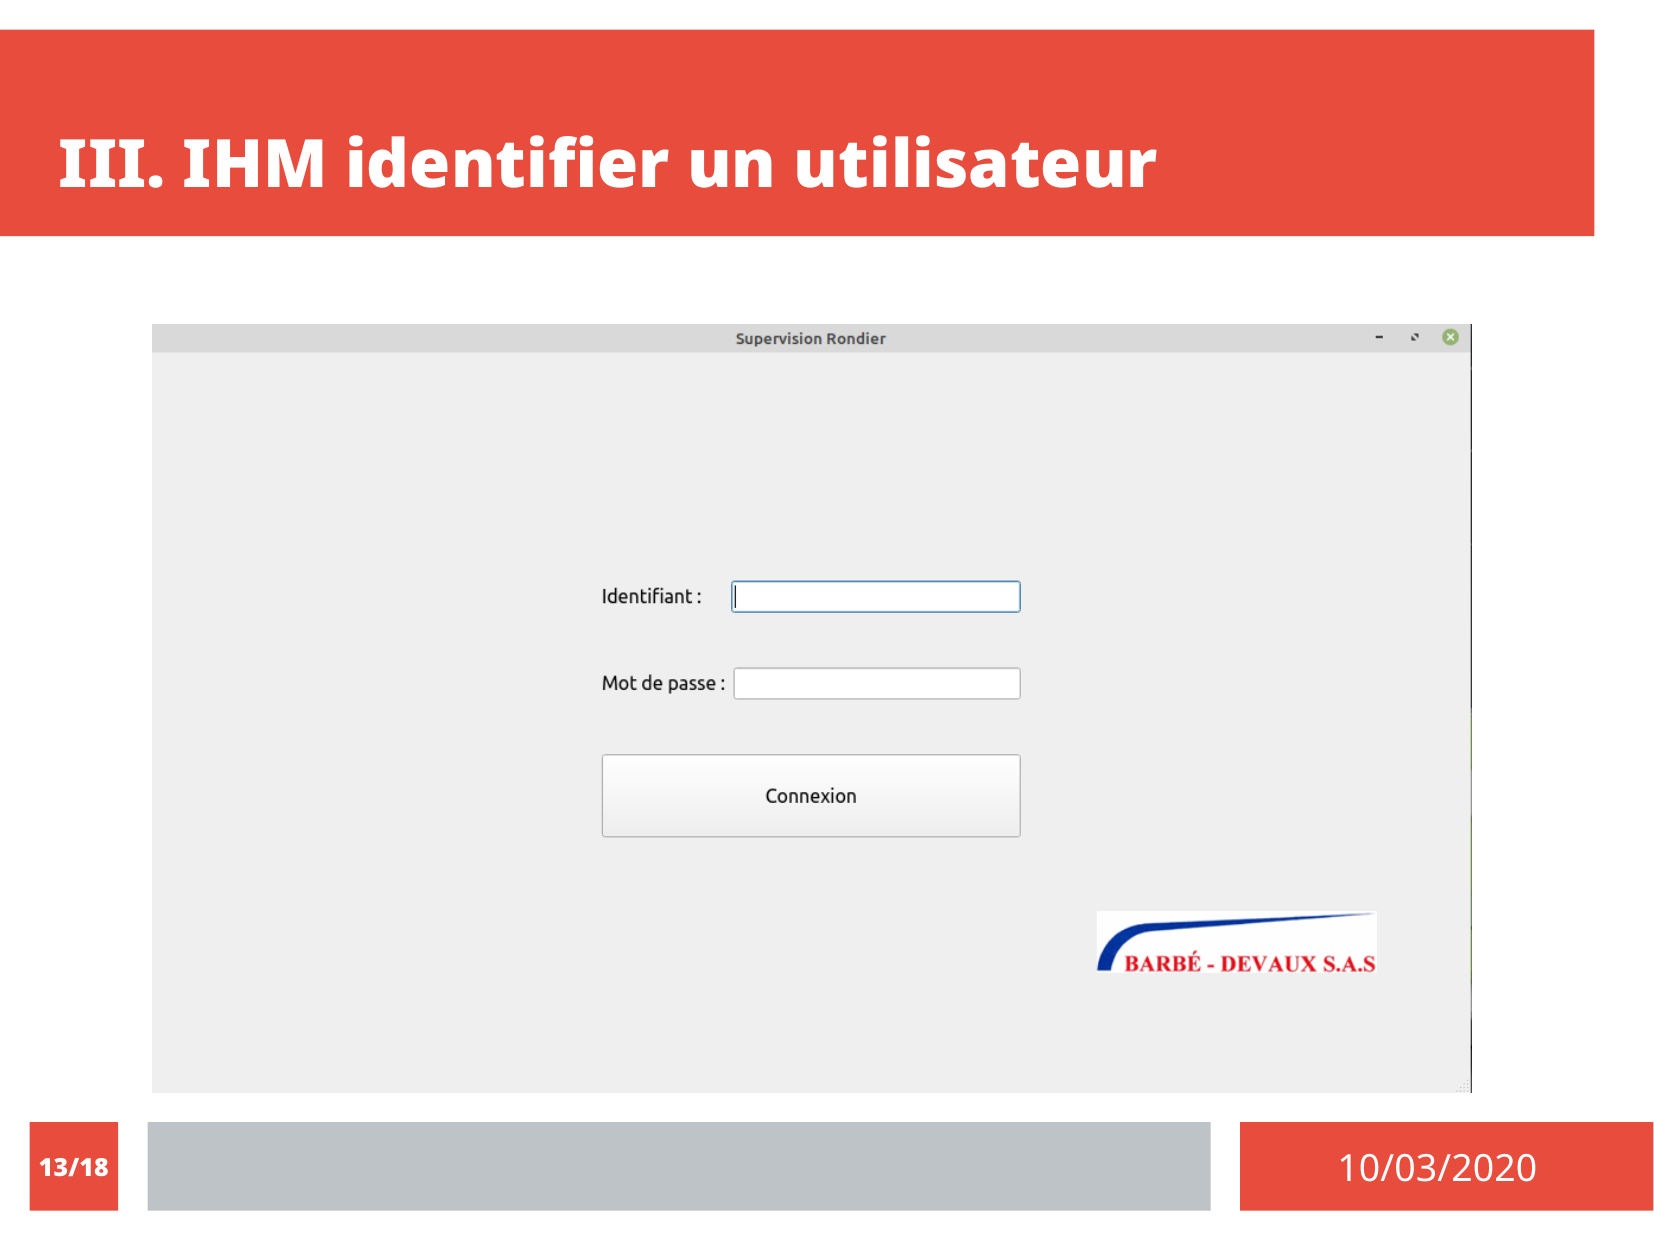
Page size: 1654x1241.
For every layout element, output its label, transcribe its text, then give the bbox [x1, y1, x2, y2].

picture [152, 324, 1472, 1093]
title III. IHM identifier un utilisateur [59, 59, 1595, 207]
